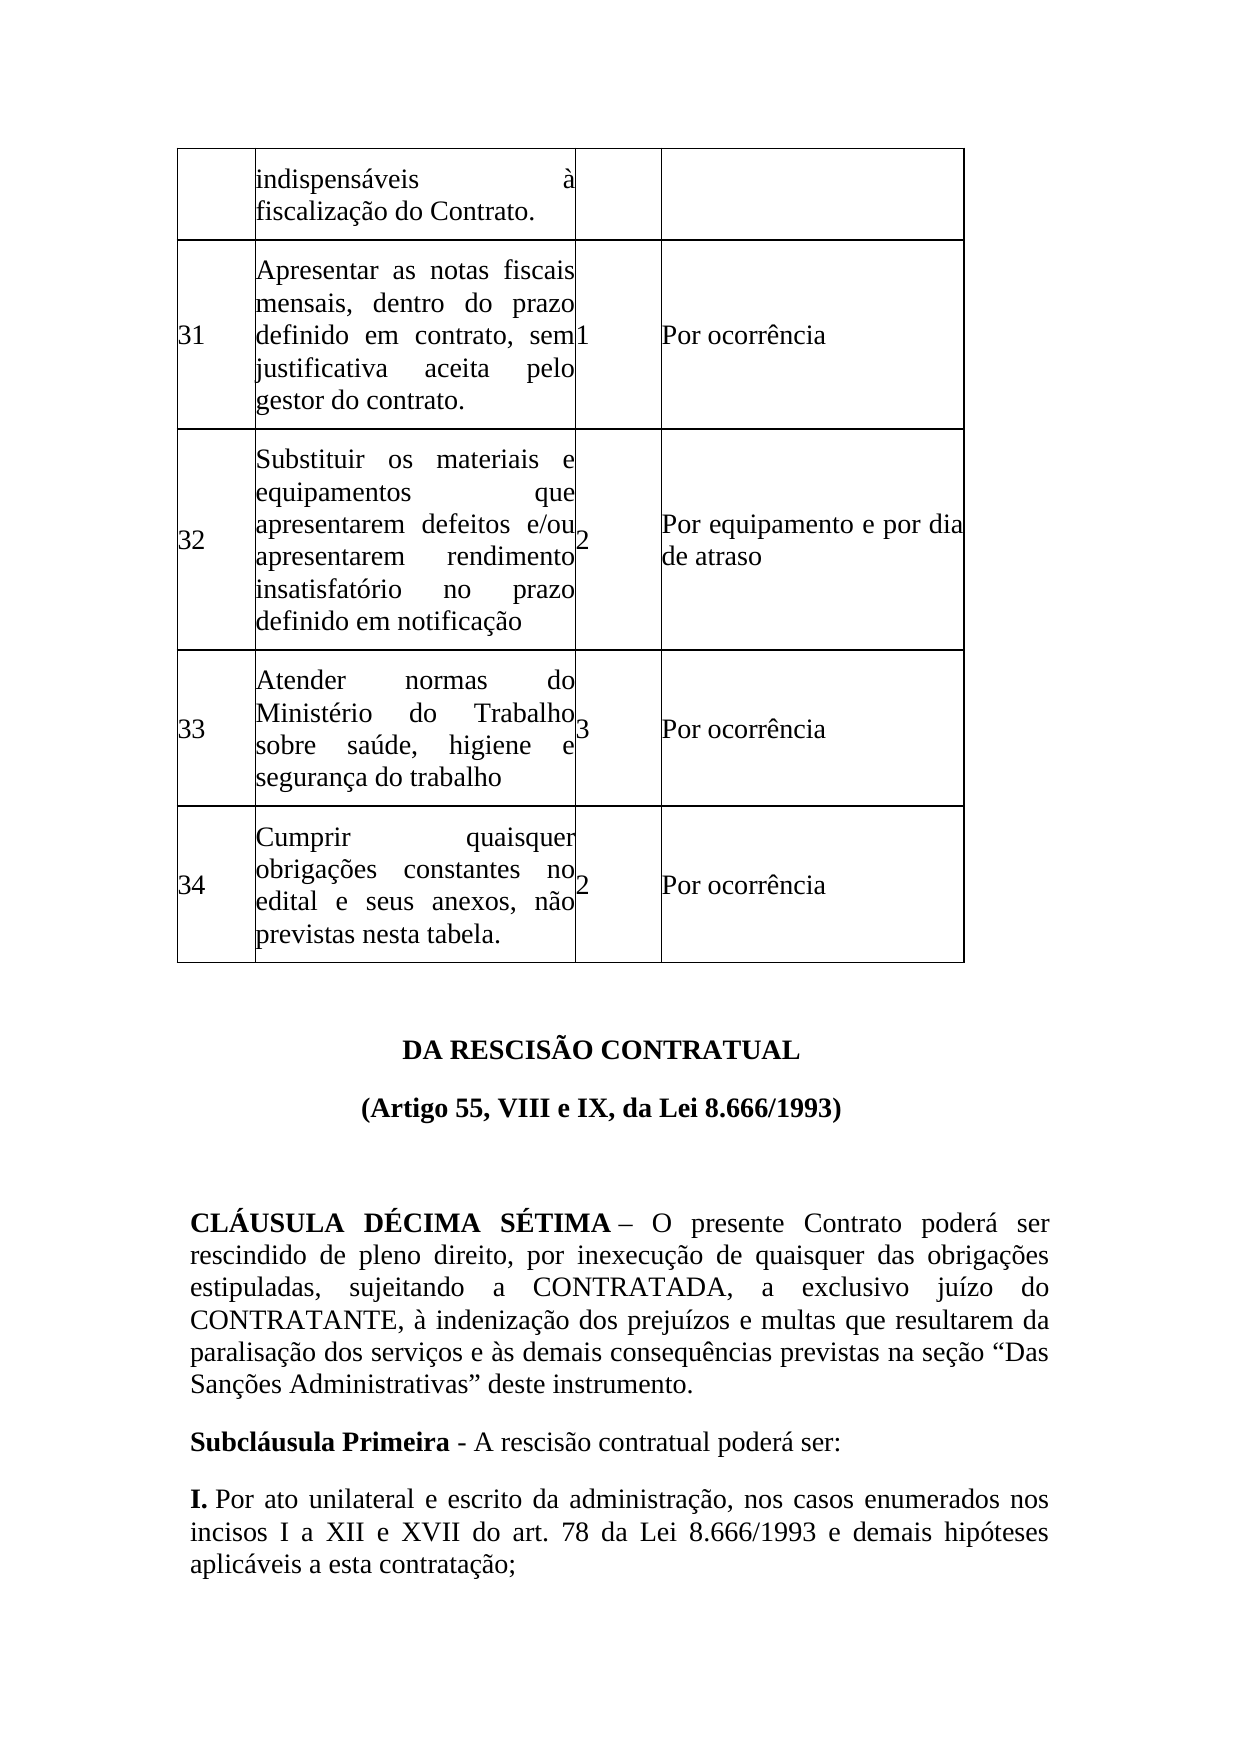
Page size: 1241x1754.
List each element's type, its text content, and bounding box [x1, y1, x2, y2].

table_cell 1 [576, 241, 661, 428]
text I. Por ato unilateral e escrito da administração, nos casos enumerados nos incisos I a XII e XVII do art. 78 da Lei 8.666/1993 e demais hipóteses aplicáveis a esta contratação; [190, 1482, 1051, 1579]
table_cell 2 [576, 807, 661, 962]
table_cell 3 [576, 651, 661, 805]
table_cell Por ocorrência [662, 241, 963, 428]
table_cell Por ocorrência [662, 651, 963, 805]
table_cell Substituir os materiais e equipamentos que apresentarem defeitos e/ou apresentarem rendimento insatisfatório no prazo definido em notificação [256, 430, 575, 649]
table_cell 2 [576, 430, 661, 649]
table_cell Atender normas do Ministério do Trabalho sobre saúde, higiene e segurança do trabalho [256, 651, 575, 805]
table_cell 31 [178, 241, 255, 428]
table_cell Por ocorrência [662, 807, 963, 962]
table_cell Cumprir quaisquer obrigações constantes no edital e seus anexos, não previstas nesta tabela. [256, 807, 575, 962]
table_cell [178, 149, 255, 239]
table_cell indispensáveis à fiscalização do Contrato. [256, 149, 575, 239]
table_cell Apresentar as notas fiscais mensais, dentro do prazo definido em contrato, sem justificativa aceita pelo gestor do contrato. [256, 241, 575, 428]
table_cell Por equipamento e por dia de atraso [662, 430, 963, 649]
text DA RESCISÃO CONTRATUAL [152, 1033, 1051, 1066]
text CLÁUSULA DÉCIMA SÉTIMA – O presente Contrato poderá ser rescindido de pleno direito, por inexecução de quaisquer das obrigações estipuladas, sujeitando a CONTRATADA, a exclusivo juízo do CONTRATANTE, à indenização dos prejuízos e multas que resultarem da paralisação dos serviços e às demais consequências previstas na seção “Das Sanções Administrativas” deste instrumento. [190, 1206, 1051, 1400]
table_cell 34 [178, 807, 255, 962]
table_cell 32 [178, 430, 255, 649]
table_cell 33 [178, 651, 255, 805]
text Subcláusula Primeira - A rescisão contratual poderá ser: [190, 1425, 1051, 1457]
text (Artigo 55, VIII e IX, da Lei 8.666/1993) [152, 1091, 1051, 1123]
table_cell [576, 149, 661, 239]
table_cell [662, 149, 963, 239]
